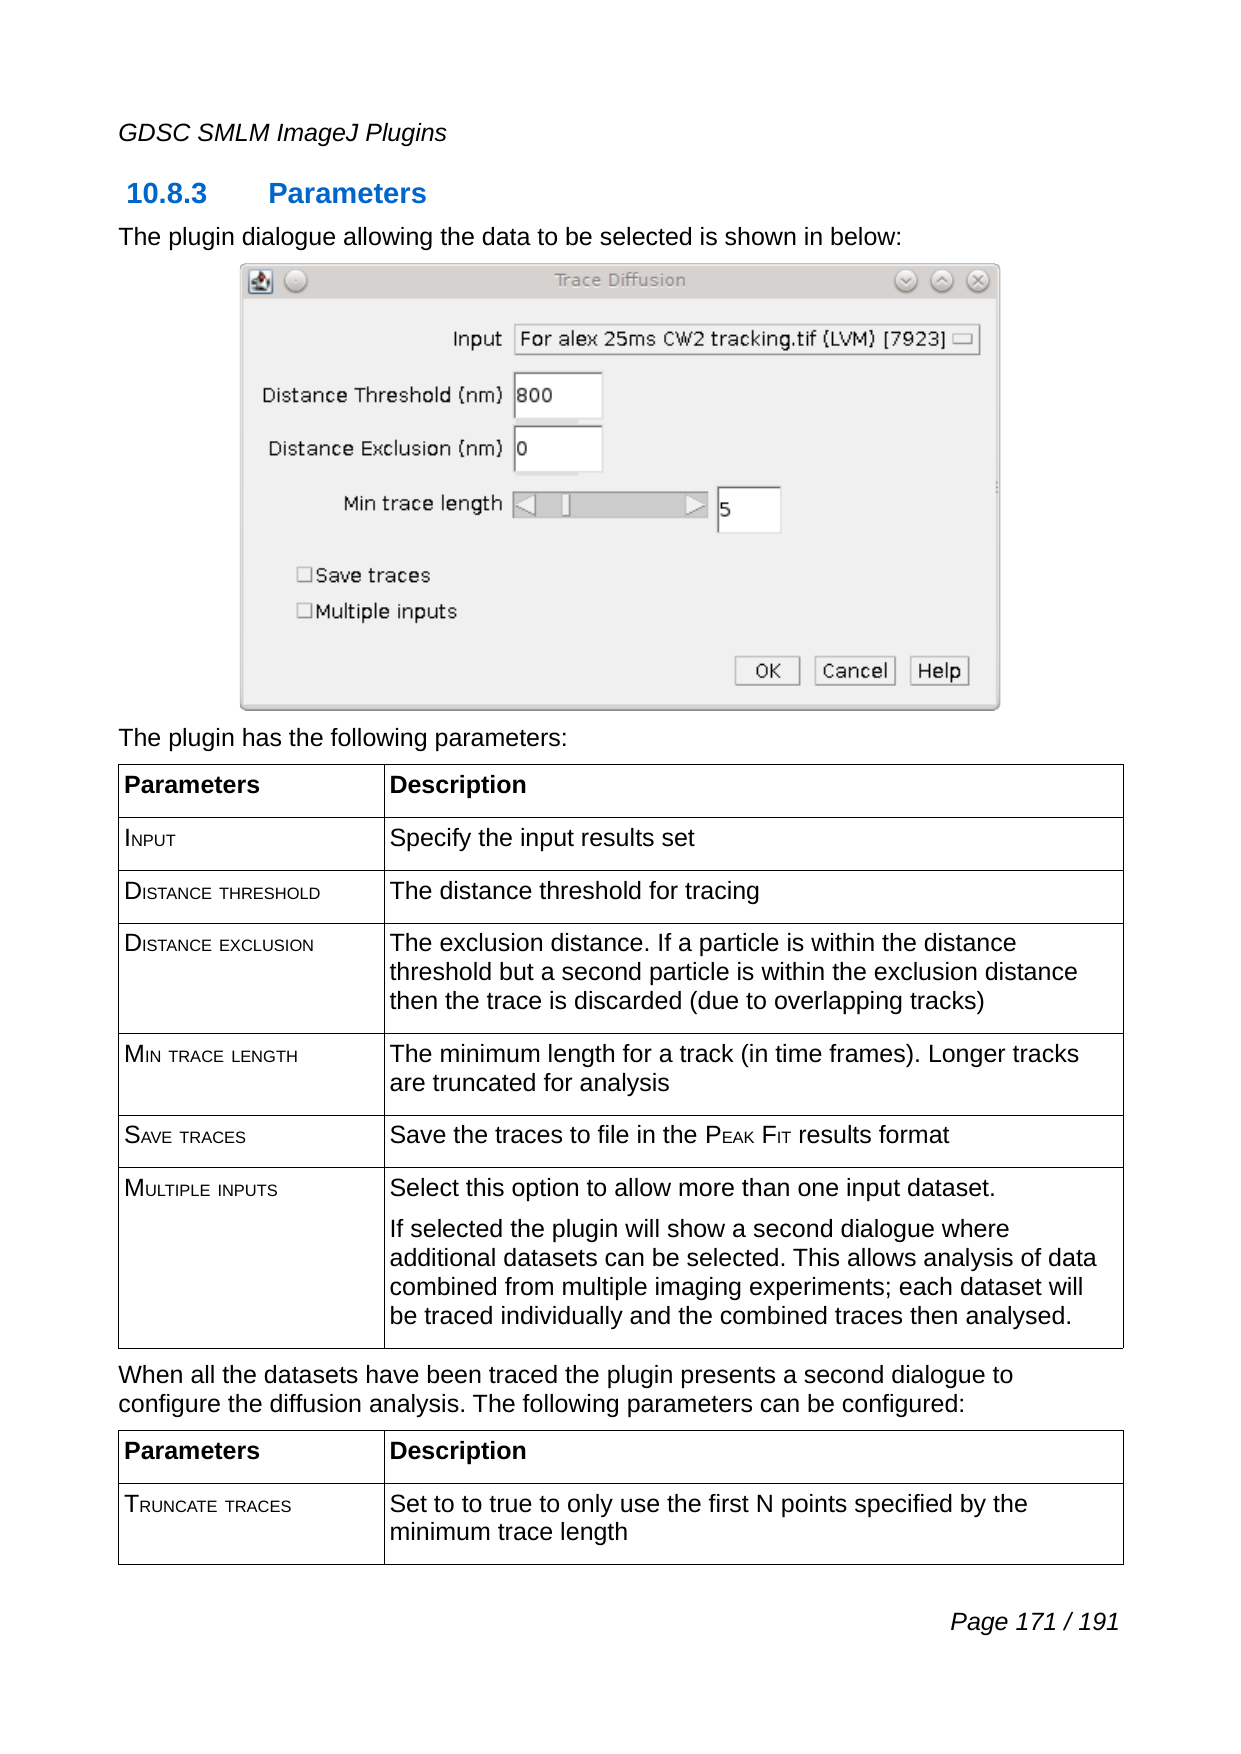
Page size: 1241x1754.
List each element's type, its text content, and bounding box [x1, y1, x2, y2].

table_header Parameters [119, 1431, 384, 1483]
table_cell Set to to true to only use the first N points specified by the minimum trace length [385, 1484, 1123, 1564]
table_cell Save traces [119, 1116, 384, 1167]
table_cell Truncate traces [119, 1484, 384, 1564]
table_cell The exclusion distance. If a particle is within the distance threshold but a second particle is within the exclusion distance then the trace is discarded (due to overlapping tracks) [385, 924, 1123, 1033]
table_cell Min trace length [119, 1034, 384, 1114]
table_header Parameters [119, 765, 384, 817]
picture [239, 263, 1001, 711]
table_header Description [385, 1431, 1123, 1483]
table_cell Specify the input results set [385, 818, 1123, 870]
table_cell Multiple inputs [119, 1168, 384, 1348]
table_cell The distance threshold for tracing [385, 871, 1123, 923]
text The plugin has the following parameters: [118, 723, 1122, 752]
table_header Description [385, 765, 1123, 817]
table_cell Distance threshold [119, 871, 384, 923]
text When all the datasets have been traced the plugin presents a second dialogue to configure the diffusion analysis. The following parameters can be configured: [118, 1360, 1122, 1418]
table_cell Distance exclusion [119, 924, 384, 1033]
text The plugin dialogue allowing the data to be selected is shown in below: [118, 222, 1122, 251]
table_cell Input [119, 818, 384, 870]
table_cell Save the traces to file in the Peak Fit results format [385, 1116, 1123, 1167]
table_cell The minimum length for a track (in time frames). Longer tracks are truncated for analysis [385, 1034, 1123, 1114]
table_cell Select this option to allow more than one input dataset. If selected the plugin will show a second dialogue where additional datasets can be selected. This allows analysis of data combined from multiple imaging experiments; each dataset will be traced individually and the combined traces then analysed. [385, 1168, 1123, 1348]
subtitle Parameters [118, 176, 1122, 210]
